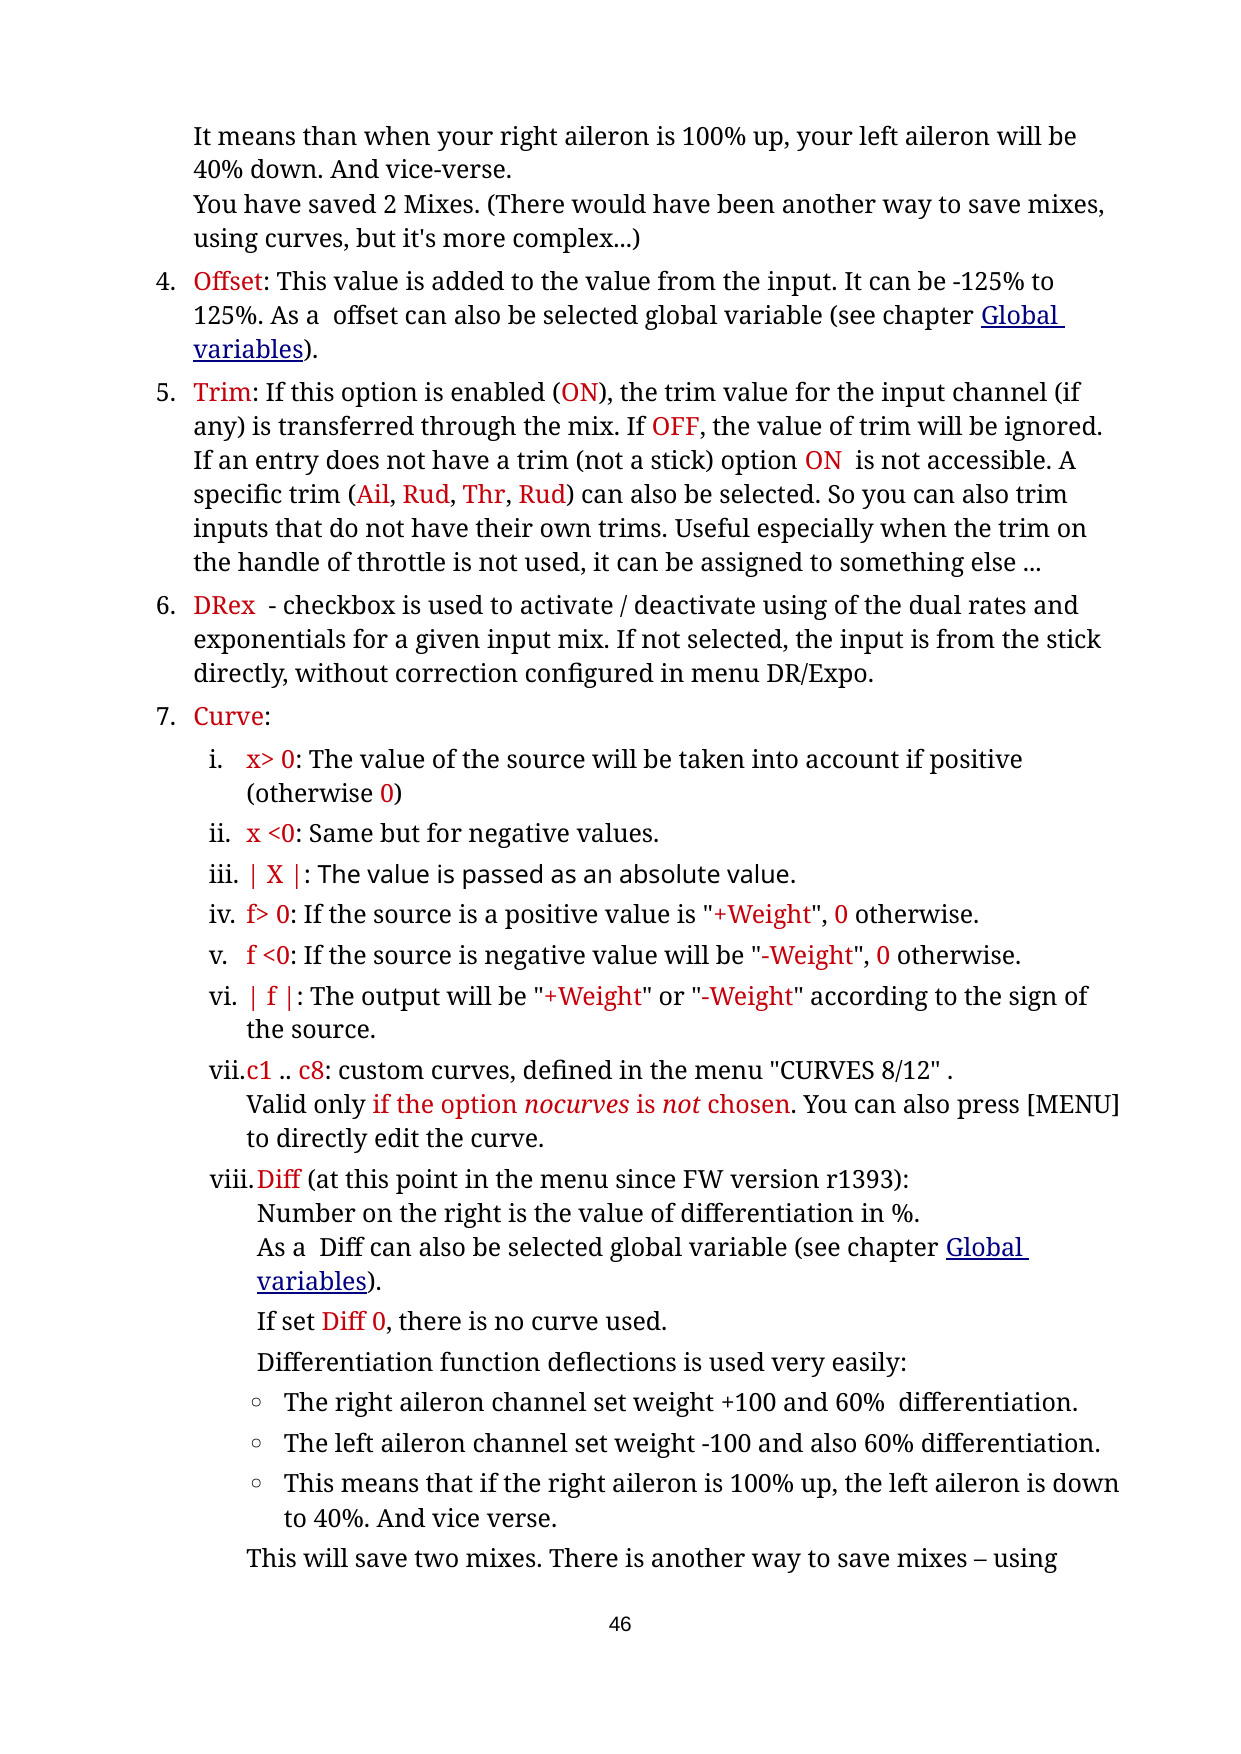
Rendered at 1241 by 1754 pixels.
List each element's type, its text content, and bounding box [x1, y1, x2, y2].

list DRex - checkbox is used to activate / deactivate using of the dual rates and exponentials for a given input mix. If not selected, the input is from the stick directly, without correction configured in menu DR/Expo. [156, 587, 1122, 690]
list x> 0: The value of the source will be taken into account if positive (otherwise 0) [209, 741, 1122, 809]
list It means than when your right aileron is 100% up, your left aileron will be 40% down. And vice-verse. You have saved 2 Mixes. (There would have been another way to save mixes, using curves, but it's more complex...) [156, 118, 1122, 254]
list The left aileron channel set weight -100 and also 60% differentiation. [246, 1426, 1122, 1460]
list If set Diff 0, there is no curve used. [209, 1304, 1122, 1338]
list This will save two mixes. There is another way to save mixes – using [209, 1541, 1122, 1575]
list Trim: If this option is enabled (ON), the trim value for the input channel (if any) is transferred through the mix. If OFF, the value of trim will be ignored. If an entry does not have a trim (not a stick) option ON is not accessible. A specific trim (Ail, Rud, Thr, Rud) can also be selected. So you can also trim inputs that do not have their own trims. Useful especially when the trim on the handle of throttle is not used, it can be assigned to something else ... [156, 374, 1122, 579]
list c1 .. c8: custom curves, defined in the menu "CURVES 8/12" . Valid only if the option nocurves is not chosen. You can also press [MENU] to directly edit the curve. [209, 1053, 1122, 1155]
list Differentiation function deflections is used very easily: [209, 1344, 1122, 1379]
list Offset: This value is added to the value from the input. It can be -125% to 125%. As a offset can also be selected global variable (see chapter Global variables). [156, 263, 1122, 365]
list x <0: Same but for negative values. [209, 816, 1122, 850]
list | f |: The output will be "+Weight" or "-Weight" according to the sign of the source. [209, 978, 1122, 1046]
list f <0: If the source is negative value will be "-Weight", 0 otherwise. [209, 938, 1122, 972]
list f> 0: If the source is a positive value is "+Weight", 0 otherwise. [209, 897, 1122, 931]
list Curve: [156, 698, 1122, 733]
list This means that if the right aileron is 100% up, the left aileron is down to 40%. And vice verse. [246, 1466, 1122, 1534]
list | X |: The value is passed as an absolute value. [209, 857, 1122, 891]
list Diff (at this point in the menu since FW version r1393): Number on the right is the value of differentiation in %. As a Diff can also be selected global variable (see chapter Global variables). [209, 1161, 1122, 1298]
list The right aileron channel set weight +100 and 60% differentiation. [246, 1385, 1122, 1419]
